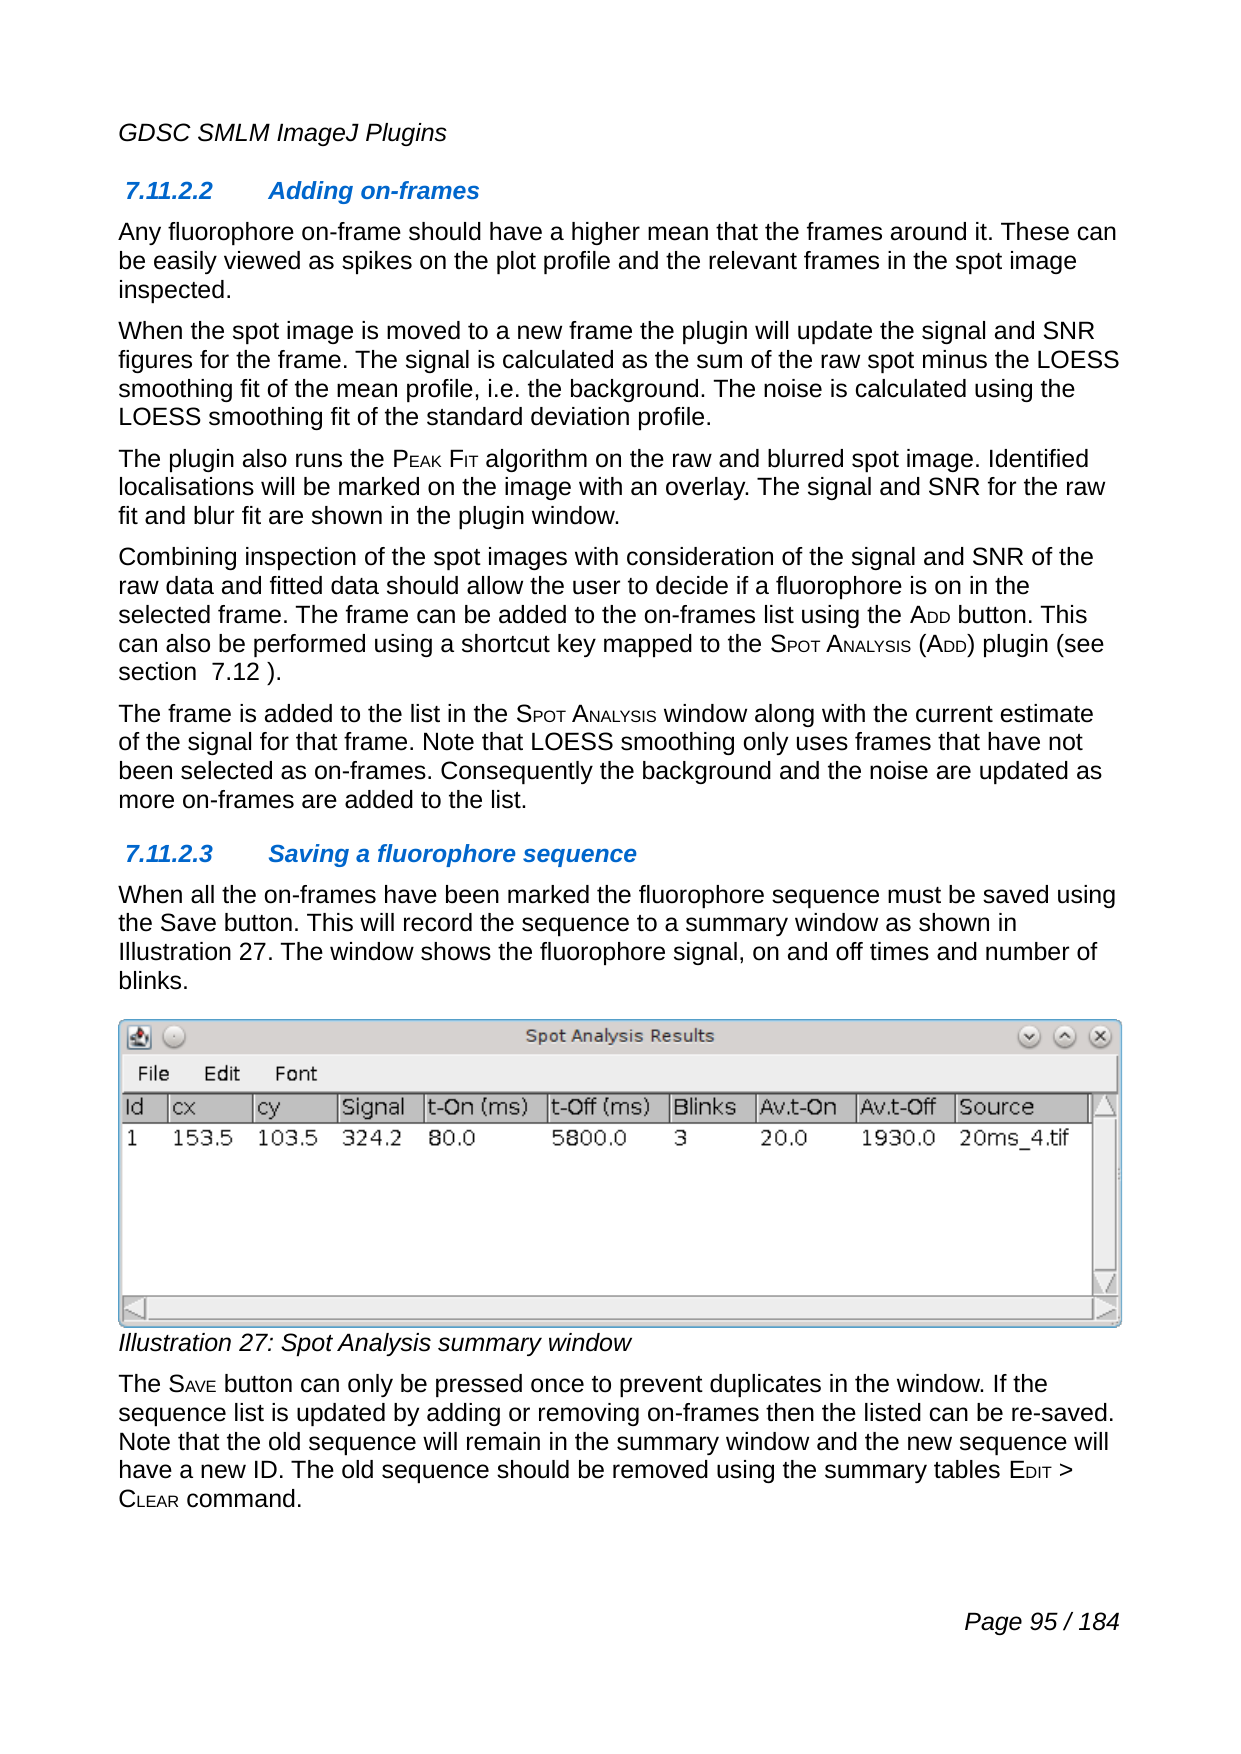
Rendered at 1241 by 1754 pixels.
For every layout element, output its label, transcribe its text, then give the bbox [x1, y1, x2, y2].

subtitle Saving a fluorophore sequence [118, 839, 1122, 867]
text The Save button can only be pressed once to prevent duplicates in the window. If the sequence list is updated by adding or removing on-frames then the listed can be re-saved. Note that the old sequence will remain in the summary window and the new sequence will have a new ID. The old sequence should be removed using the summary tables Edit > Clear command. [118, 1369, 1122, 1513]
text When the spot image is moved to a new frame the plugin will update the signal and SNR figures for the frame. The signal is calculated as the sum of the raw spot minus the LOESS smoothing fit of the mean profile, i.e. the background. The noise is calculated using the LOESS smoothing fit of the standard deviation profile. [118, 316, 1122, 431]
text When all the on-frames have been marked the fluorophore sequence must be saved using the Save button. This will record the sequence to a summary window as shown in Illustration 27. The window shows the fluorophore signal, on and off times and number of blinks. [118, 880, 1122, 995]
text Any fluorophore on-frame should have a higher mean that the frames around it. These can be easily viewed as spikes on the plot profile and the relevant frames in the spot image inspected. [118, 217, 1122, 304]
text The plugin also runs the Peak Fit algorithm on the raw and blurred spot image. Identified localisations will be marked on the image with an overlay. The signal and SNR for the raw fit and blur fit are shown in the plugin window. [118, 444, 1122, 530]
text The frame is added to the list in the Spot Analysis window along with the current estimate of the signal for that frame. Note that LOESS smoothing only uses frames that have not been selected as on-frames. Consequently the background and the noise are updated as more on-frames are added to the list. [118, 699, 1122, 814]
picture [118, 1019, 1123, 1328]
text Illustration 27: Spot Analysis summary window [118, 1328, 1122, 1357]
subtitle Adding on-frames [118, 176, 1122, 205]
text Combining inspection of the spot images with consideration of the signal and SNR of the raw data and fitted data should allow the user to decide if a fluorophore is on in the selected frame. The frame can be added to the on-frames list using the Add button. This can also be performed using a shortcut key mapped to the Spot Analysis (Add) plugin (see section 7.12). [118, 542, 1122, 686]
